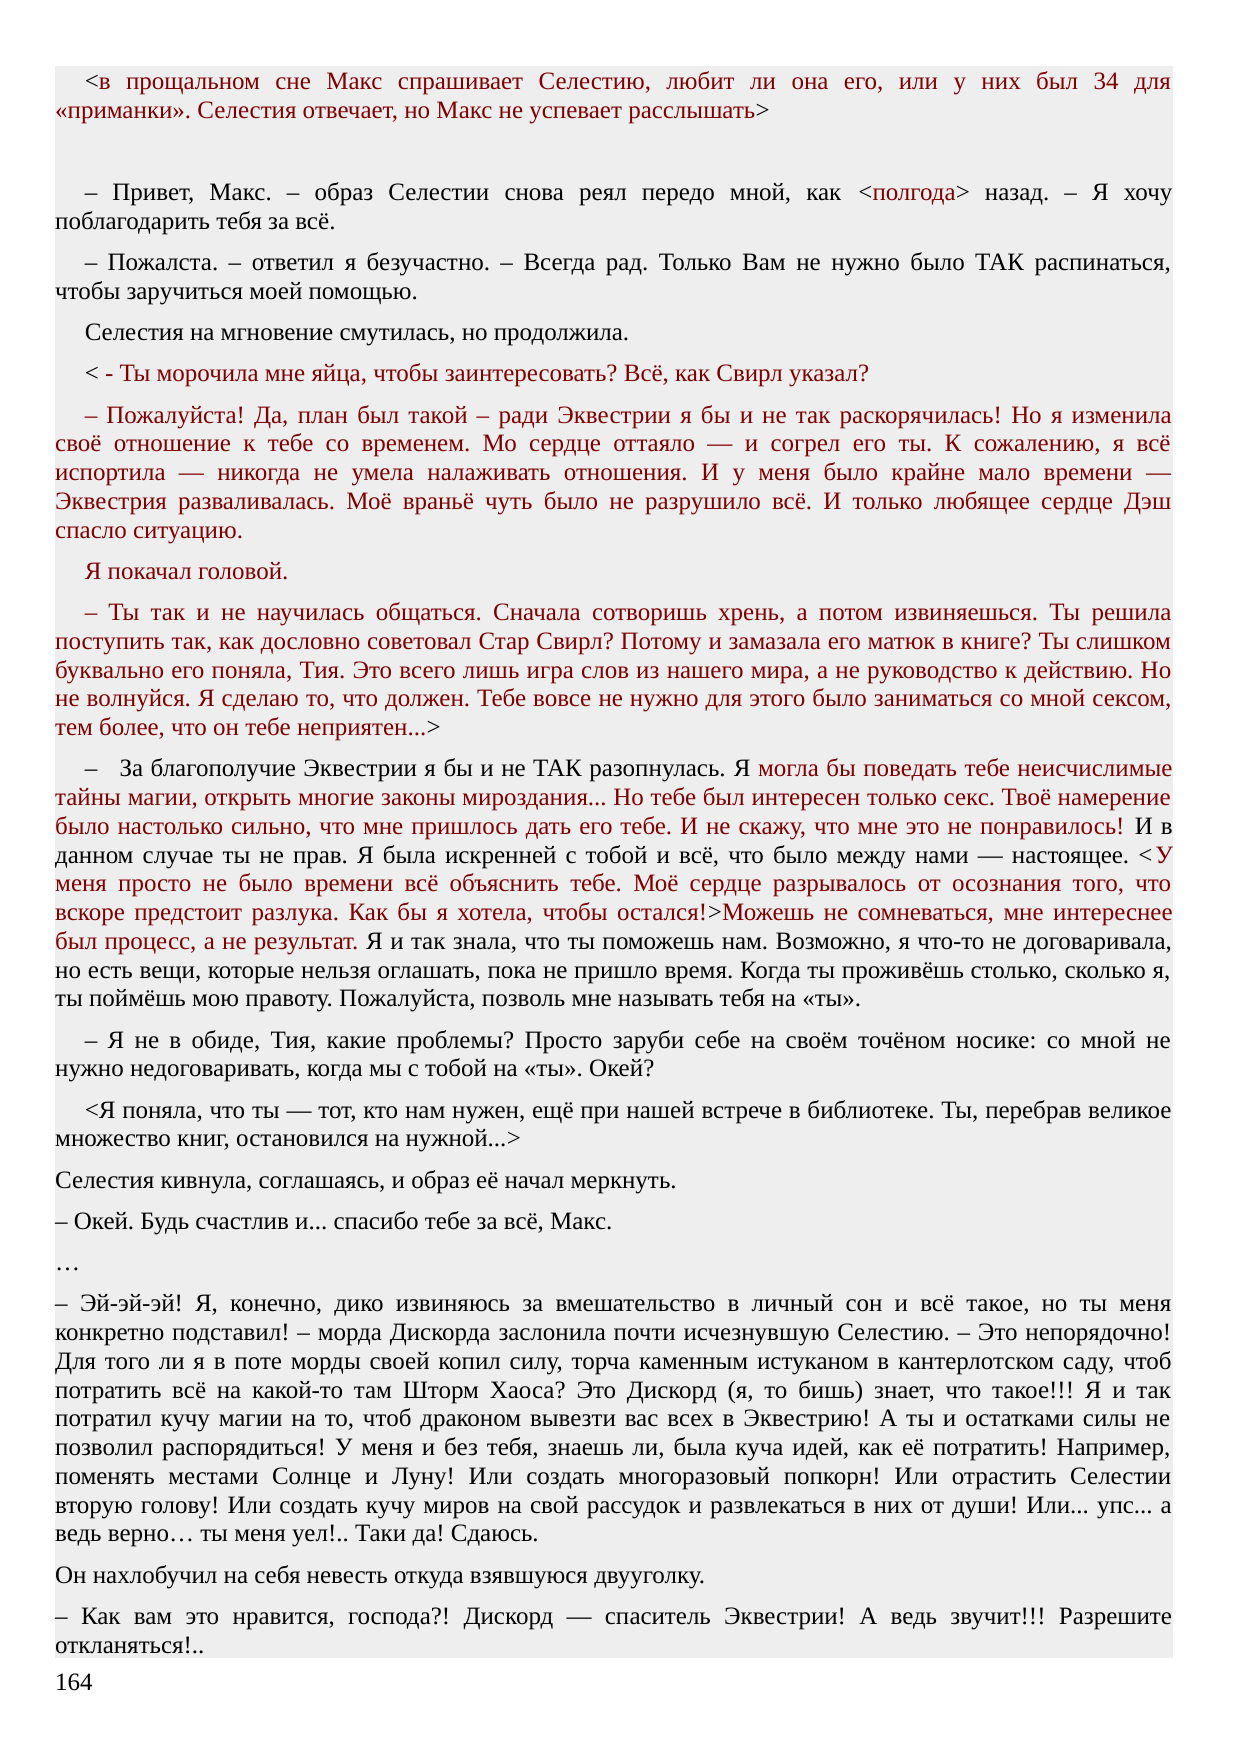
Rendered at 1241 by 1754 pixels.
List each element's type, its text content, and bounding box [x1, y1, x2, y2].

text – Привет, Макс. – образ Селестии снова реял передо мной, как <полгода> назад. – Я хочу поблагодарить тебя за всё. [55, 177, 1173, 235]
text Селестия на мгновение смутилась, но продолжила. [55, 317, 1173, 346]
text Он нахлобучил на себя невесть откуда взявшуюся двууголку. [55, 1560, 1173, 1588]
text – Эй-эй-эй! Я, конечно, дико извиняюсь за вмешательство в личный сон и всё такое, но ты меня конкретно подставил! – морда Дискорда заслонила почти исчезнувшую Селестию. – Это непорядочно! Для того ли я в поте морды своей копил силу, торча каменным истуканом в кантерлотском саду, чтоб потратить всё на какой-то там Шторм Хаоса? Это Дискорд (я, то бишь) знает, что такое!!! Я и так потратил кучу магии на то, чтоб драконом вывезти вас всех в Эквестрию! А ты и остатками силы не позволил распорядиться! У меня и без тебя, знаешь ли, была куча идей, как её потратить! Например, поменять местами Солнце и Луну! Или создать многоразовый попкорн! Или отрастить Селестии вторую голову! Или создать кучу миров на свой рассудок и развлекаться в них от души! Или... упс... а ведь верно… ты меня уел!.. Таки да! Сдаюсь. [55, 1288, 1173, 1547]
text <Я поняла, что ты — тот, кто нам нужен, ещё при нашей встрече в библиотеке. Ты, перебрав великое множество книг, остановился на нужной...> [55, 1095, 1173, 1152]
text – Пожалста. – ответил я безучастно. – Всегда рад. Только Вам не нужно было ТАК распинаться, чтобы заручиться моей помощью. [55, 247, 1173, 305]
text Селестия кивнула, соглашаясь, и образ её начал меркнуть. [55, 1165, 1173, 1193]
text – Ты так и не научилась общаться. Сначала сотворишь хрень, а потом извиняешься. Ты решила поступить так, как дословно советовал Стар Свирл? Потому и замазала его матюк в книге? Ты слишком буквально его поняла, Тия. Это всего лишь игра слов из нашего мира, а не руководство к действию. Но не волнуйся. Я сделаю то, что должен. Тебе вовсе не нужно для этого было заниматься со мной сексом, тем более, что он тебе неприятен...> [55, 597, 1173, 741]
text < - Ты морочила мне яйца, чтобы заинтересовать? Всё, как Свирл указал? [55, 358, 1173, 387]
text – За благополучие Эквестрии я бы и не ТАК разопнулась. Я могла бы поведать тебе неисчислимые тайны магии, открыть многие законы мироздания... Но тебе был интересен только секс. Твоё намерение было настолько сильно, что мне пришлось дать его тебе. И не скажу, что мне это не понравилось! И в данном случае ты не прав. Я была искренней с тобой и всё, что было между нами — настоящее. <У меня просто не было времени всё объяснить тебе. Моё сердце разрывалось от осознания того, что вскоре предстоит разлука. Как бы я хотела, чтобы остался!>Можешь не сомневаться, мне интереснее был процесс, а не результат. Я и так знала, что ты поможешь нам. Возможно, я что-то не договаривала, но есть вещи, которые нельзя оглашать, пока не пришло время. Когда ты проживёшь столько, сколько я, ты поймёшь мою правоту. Пожалуйста, позволь мне называть тебя на «ты». [55, 753, 1173, 1012]
text – Я не в обиде, Тия, какие проблемы? Просто заруби себе на своём точёном носике: со мной не нужно недоговаривать, когда мы с тобой на «ты». Окей? [55, 1025, 1173, 1082]
text … [55, 1247, 1173, 1276]
text – Пожалуйста! Да, план был такой – ради Эквестрии я бы и не так раскорячилась! Но я изменила своё отношение к тебе со временем. Мо сердце оттаяло — и согрел его ты. К сожалению, я всё испортила — никогда не умела налаживать отношения. И у меня было крайне мало времени — Эквестрия разваливалась. Моё враньё чуть было не разрушило всё. И только любящее сердце Дэш спасло ситуацию. [55, 400, 1173, 543]
text <в прощальном сне Макс спрашивает Селестию, любит ли она его, или у них был 34 для «приманки». Селестия отвечает, но Макс не успевает расслышать> [55, 66, 1173, 123]
text Я покачал головой. [55, 556, 1173, 585]
text – Окей. Будь счастлив и... спасибо тебе за всё, Макс. [55, 1206, 1173, 1235]
text – Как вам это нравится, господа?! Дискорд — спаситель Эквестрии! А ведь звучит!!! Разрешите откланяться!.. [55, 1601, 1173, 1658]
